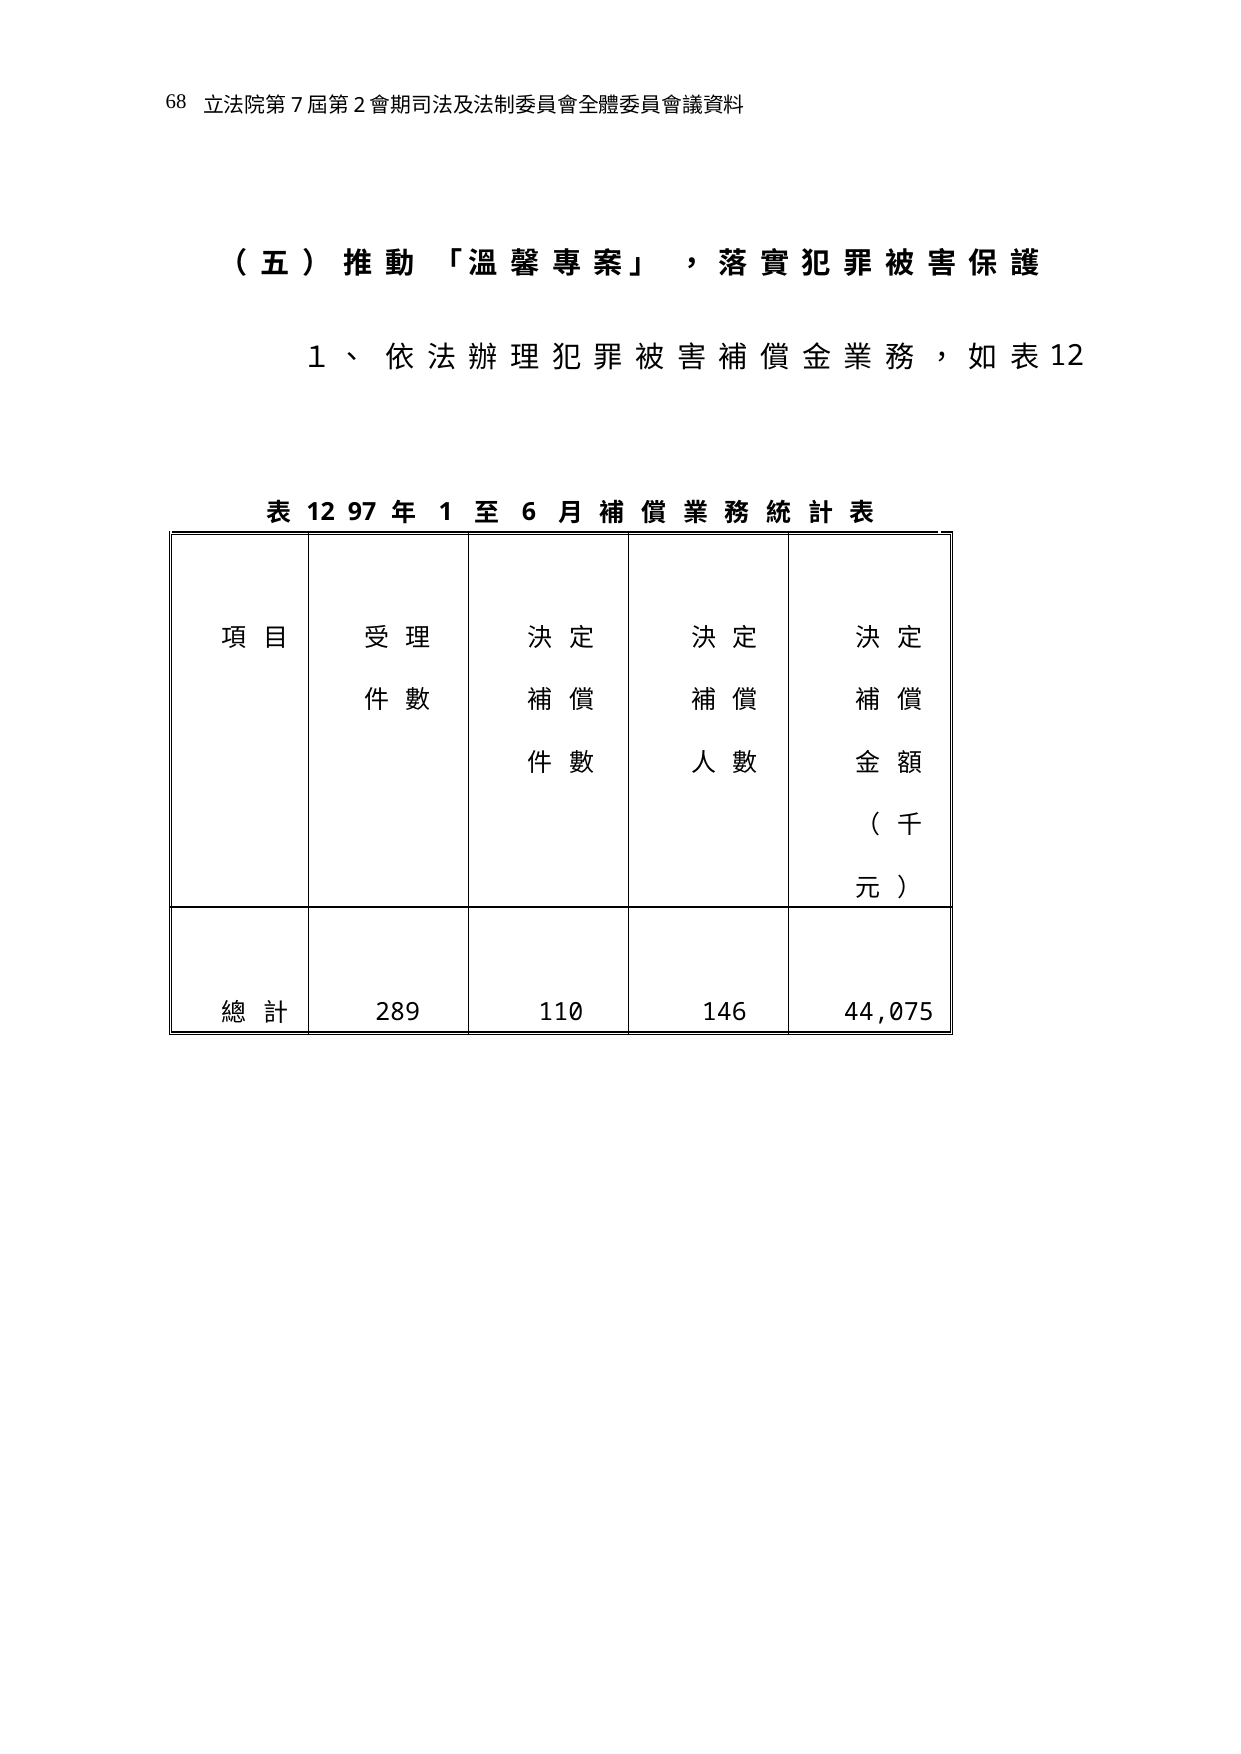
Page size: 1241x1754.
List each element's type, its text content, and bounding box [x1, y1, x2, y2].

table_header 表12 97年1至6月補償業務統計表 [172, 410, 938, 531]
table_cell 項目 [172, 535, 308, 906]
text （五）推動「溫馨專案」，落實犯罪被害保護 [171, 219, 1087, 281]
table_cell 146 [629, 908, 788, 1031]
table_cell 決定補償件數 [469, 535, 628, 906]
table_cell 44,075 [789, 908, 950, 1031]
table_header [941, 406, 951, 531]
text １、依法辦理犯罪被害補償金業務，如表12 [258, 281, 1087, 406]
table_cell 決定補償金額（千元） [789, 535, 950, 906]
table_cell 289 [309, 908, 468, 1031]
table_cell 110 [469, 908, 628, 1031]
table_cell 受理件數 [309, 535, 468, 906]
table_cell 總計 [172, 908, 308, 1031]
table_cell 決定補償人數 [629, 535, 788, 906]
